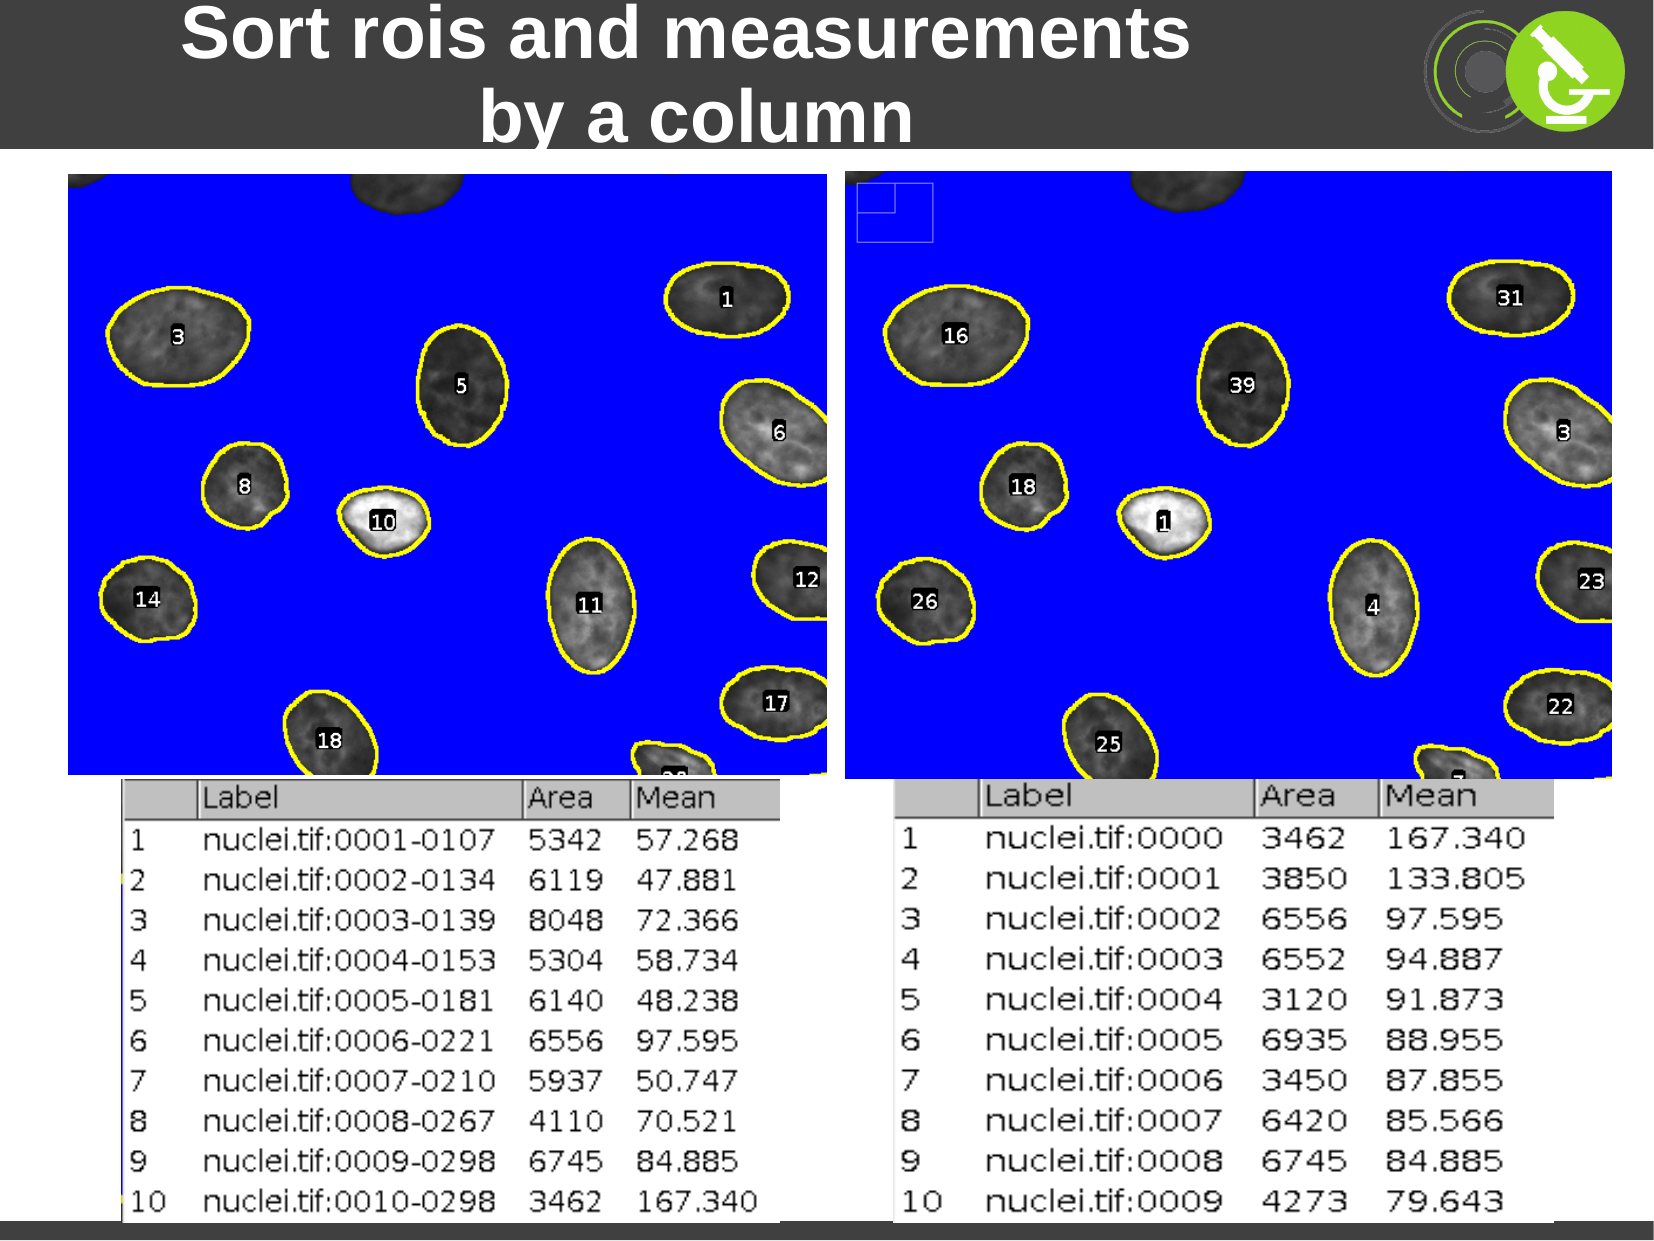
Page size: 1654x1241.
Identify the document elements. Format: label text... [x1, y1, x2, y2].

title Sort rois and measurements by a column [0, 0, 1394, 159]
picture [121, 779, 780, 1223]
picture [1420, 5, 1630, 138]
picture [68, 174, 827, 776]
picture [845, 171, 1612, 1223]
